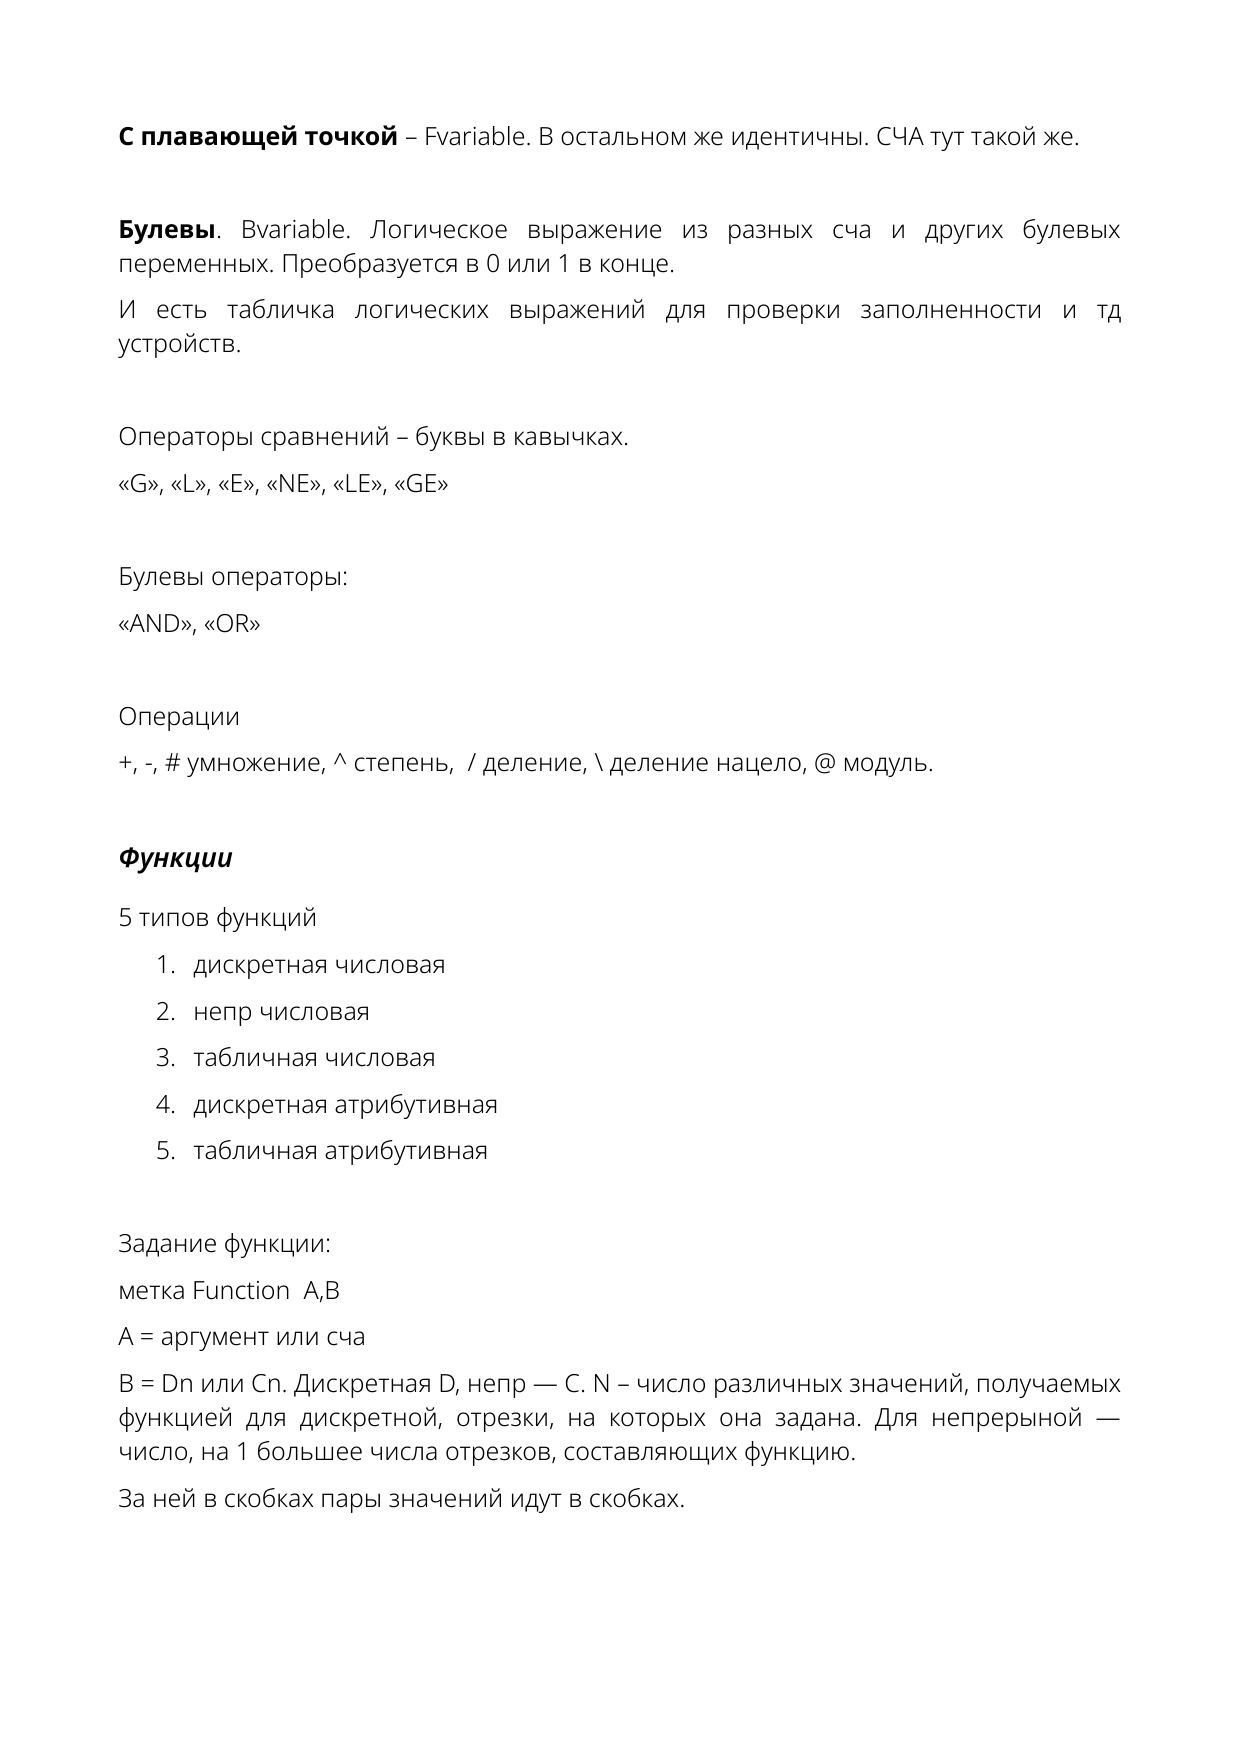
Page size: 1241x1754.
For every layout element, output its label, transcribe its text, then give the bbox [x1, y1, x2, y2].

text За ней в скобках пары значений идут в скобках. [118, 1480, 1122, 1514]
text «G», «L», «E», «NE», «LE», «GE» [118, 466, 1122, 500]
subtitle Функции [118, 838, 1122, 875]
list дискретная атрибутивная [156, 1086, 1122, 1120]
text Булевы операторы: [118, 559, 1122, 593]
list непр числовая [156, 993, 1122, 1027]
text +, -, # умножение, ^ степень, / деление, \ деление нацело, @ модуль. [118, 745, 1122, 779]
text A = аргумент или сча [118, 1319, 1122, 1353]
text Задание функции: [118, 1226, 1122, 1260]
text И есть табличка логических выражений для проверки заполненности и тд устройств. [118, 292, 1122, 360]
text Операторы сравнений – буквы в кавычках. [118, 419, 1122, 453]
text С плавающей точкой – Fvariable. В остальном же идентичны. СЧА тут такой же. [118, 118, 1122, 152]
text метка Function A,B [118, 1272, 1122, 1307]
text Операции [118, 698, 1122, 732]
text Булевы. Bvariable. Логическое выражение из разных сча и других булевых переменных. Преобразуется в 0 или 1 в конце. [118, 211, 1122, 279]
list дискретная числовая [156, 947, 1122, 981]
list табличная числовая [156, 1040, 1122, 1074]
text 5 типов функций [118, 900, 1122, 934]
list табличная атрибутивная [156, 1133, 1122, 1167]
text «AND», «OR» [118, 605, 1122, 639]
text B = Dn или Cn. Дискретная D, непр — C. N – число различных значений, получаемых функцией для дискретной, отрезки, на которых она задана. Для непрерыной — число, на 1 большее числа отрезков, составляющих функцию. [118, 1366, 1122, 1468]
